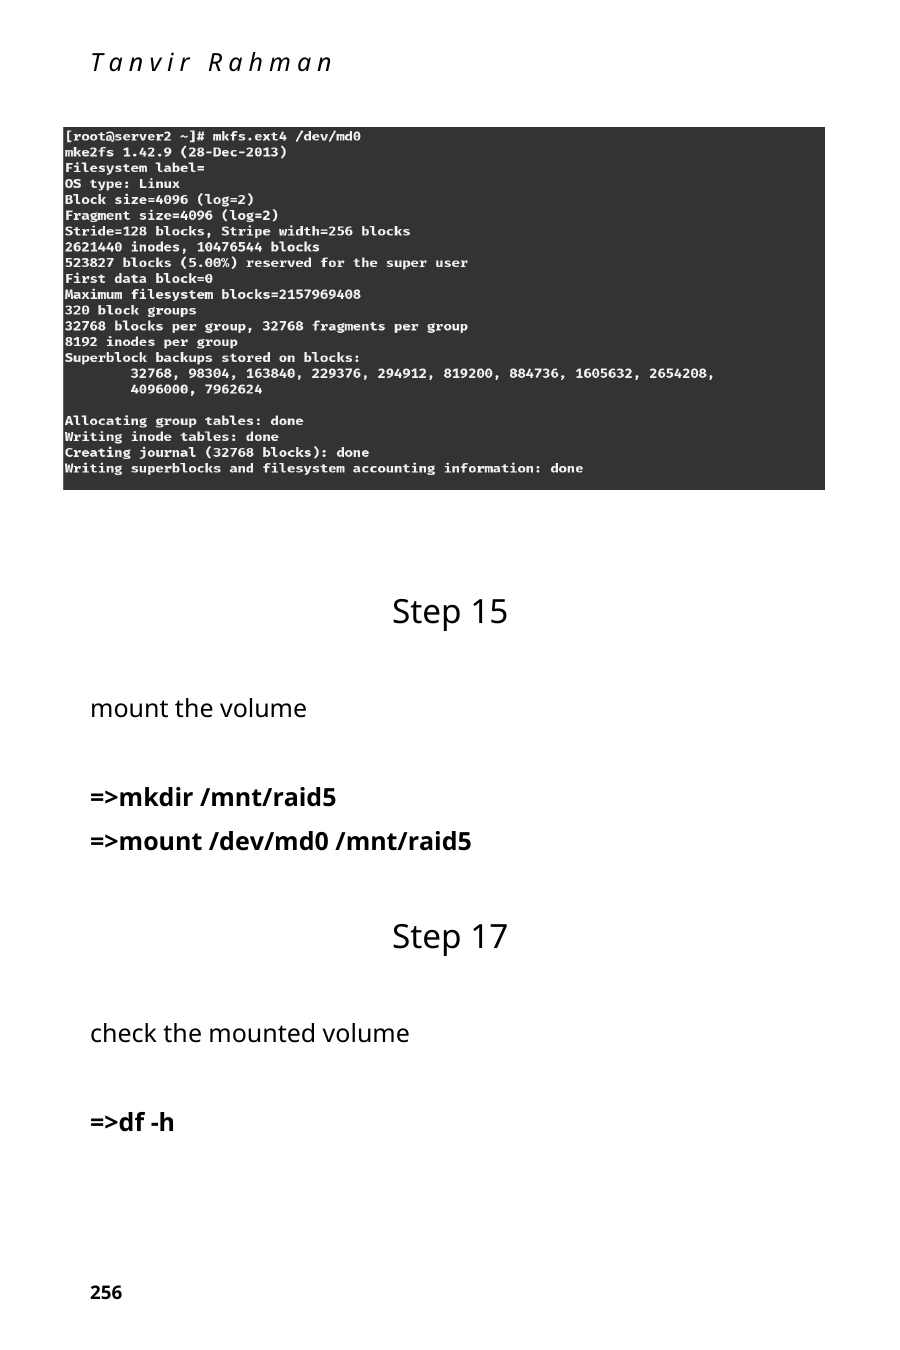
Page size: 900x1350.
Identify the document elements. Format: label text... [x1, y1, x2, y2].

picture [63, 127, 825, 490]
text =>df -h [90, 1104, 810, 1138]
text check the mounted volume [90, 1016, 810, 1050]
text =>mkdir /mnt/raid5 [90, 780, 810, 814]
text Step 15 [90, 588, 810, 633]
text mount the volume [90, 691, 810, 725]
text Step 17 [90, 912, 810, 958]
text =>mount /dev/md0 /mnt/raid5 [90, 824, 810, 858]
